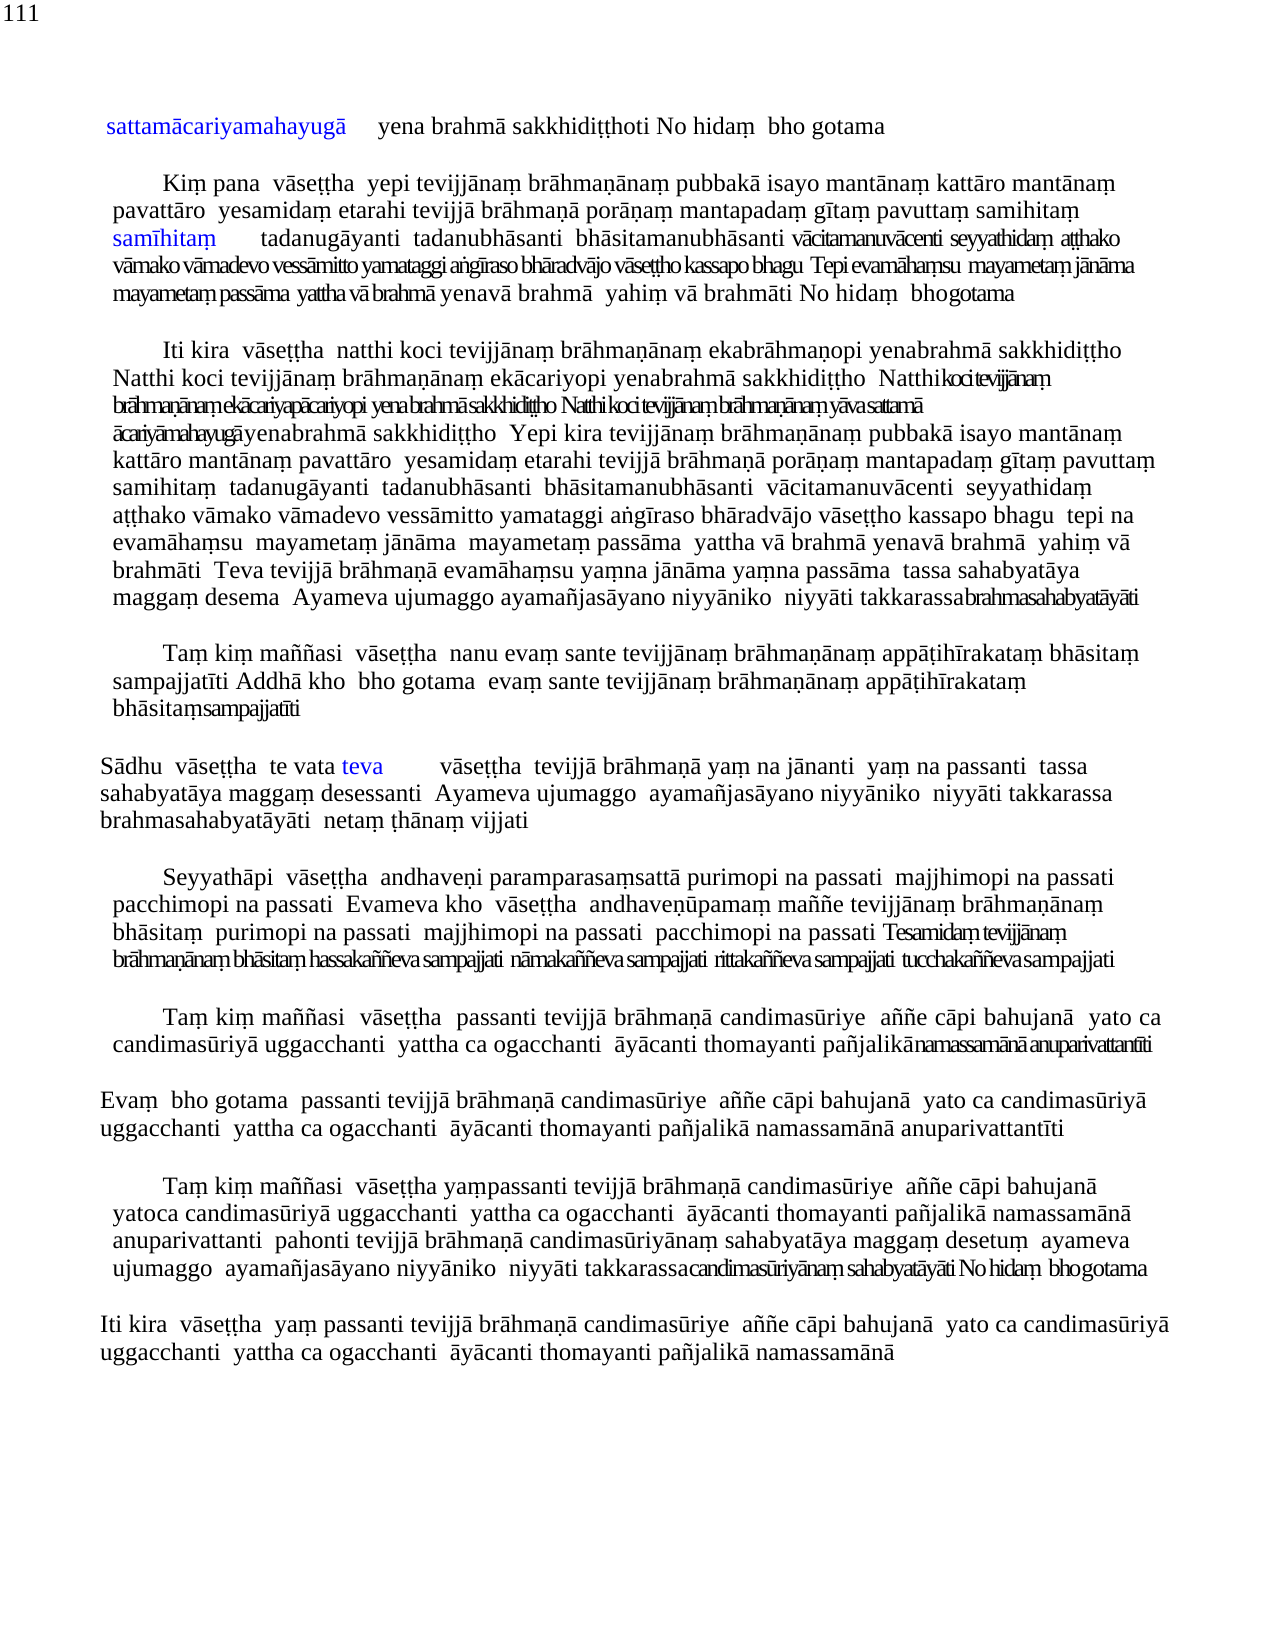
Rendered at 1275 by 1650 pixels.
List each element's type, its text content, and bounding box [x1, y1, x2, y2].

list Kiṃ pana vāseṭṭha yepi tevijjānaṃ brāhmaṇānaṃ pubbakā isayo mantānaṃ kattāro mantānaṃ pavattāro yesamidaṃ etarahi tevijjā brāhmaṇā porāṇaṃ mantapadaṃ gītaṃ pavuttaṃ samihitaṃ samīhitaṃ tadanugāyanti tadanubhāsanti bhāsitamanubhāsanti vācitamanuvācenti seyyathidaṃ aṭṭhako vāmako vāmadevo vessāmitto yamataggi aṅgīraso bhāradvājo vāseṭṭho kassapo bhagu Tepi evamāhaṃsu mayametaṃ jānāma mayametaṃ passāma yattha vā brahmā yenavā brahmā yahiṃ vā brahmāti No hidaṃ bhogotama [112, 170, 1162, 307]
list Iti kira vāseṭṭha natthi koci tevijjānaṃ brāhmaṇānaṃ ekabrāhmaṇopi yenabrahmā sakkhidiṭṭho Natthi koci tevijjānaṃ brāhmaṇānaṃ ekācariyopi yenabrahmā sakkhidiṭṭho Natthikoci tevijjānaṃ brāhmaṇānaṃ ekācariyapācariyopi yena brahmā sakkhidiṭṭho Natthi koci tevijjānaṃ brāhmaṇānaṃ yāva sattamā ācariyāmahayugāyenabrahmā sakkhidiṭṭho Yepi kira tevijjānaṃ brāhmaṇānaṃ pubbakā isayo mantānaṃ kattāro mantānaṃ pavattāro yesamidaṃ etarahi tevijjā brāhmaṇā porāṇaṃ mantapadaṃ gītaṃ pavuttaṃ samihitaṃ tadanugāyanti tadanubhāsanti bhāsitamanubhāsanti vācitamanuvācenti seyyathidaṃ aṭṭhako vāmako vāmadevo vessāmitto yamataggi aṅgīraso bhāradvājo vāseṭṭho kassapo bhagu tepi na evamāhaṃsu mayametaṃ jānāma mayametaṃ passāma yattha vā brahmā yenavā brahmā yahiṃ vā brahmāti Teva tevijjā brāhmaṇā evamāhaṃsu yaṃna jānāma yaṃna passāma tassa sahabyatāya maggaṃ desema Ayameva ujumaggo ayamañjasāyano niyyāniko niyyāti takkarassabrahmasahabyatāyāti [112, 337, 1162, 611]
list Taṃ kiṃ maññasi vāseṭṭha yaṃpassanti tevijjā brāhmaṇā candimasūriye aññe cāpi bahujanā yatoca candimasūriyā uggacchanti yattha ca ogacchanti āyācanti thomayanti pañjalikā namassamānā anuparivattanti pahonti tevijjā brāhmaṇā candimasūriyānaṃ sahabyatāya maggaṃ desetuṃ ayameva ujumaggo ayamañjasāyano niyyāniko niyyāti takkarassacandimasūriyānaṃ sahabyatāyāti No hidaṃ bhogotama [112, 1172, 1162, 1282]
list Seyyathāpi vāseṭṭha andhaveṇi paramparasaṃsattā purimopi na passati majjhimopi na passati pacchimopi na passati Evameva kho vāseṭṭha andhaveṇūpamaṃ maññe tevijjānaṃ brāhmaṇānaṃ bhāsitaṃ purimopi na passati majjhimopi na passati pacchimopi na passati Tesamidaṃ tevijjānaṃ brāhmaṇānaṃ bhāsitaṃ hassakaññeva sampajjati nāmakaññeva sampajjati rittakaññeva sampajjati tucchakaññevasampajjati [112, 863, 1162, 973]
text Sādhu vāseṭṭha te vata teva vāseṭṭha tevijjā brāhmaṇā yaṃ na jānanti yaṃ na passanti tassa sahabyatāya maggaṃ desessanti Ayameva ujumaggo ayamañjasāyano niyyāniko niyyāti takkarassa brahmasahabyatāyāti netaṃ ṭhānaṃ vijjati [100, 752, 1173, 834]
list Taṃ kiṃ maññasi vāseṭṭha nanu evaṃ sante tevijjānaṃ brāhmaṇānaṃ appāṭihīrakataṃ bhāsitaṃ sampajjatīti Addhā kho bho gotama evaṃ sante tevijjānaṃ brāhmaṇānaṃ appāṭihīrakataṃ bhāsitaṃsampajjatīti [112, 640, 1162, 722]
list Taṃ kiṃ maññasi vāseṭṭha passanti tevijjā brāhmaṇā candimasūriye aññe cāpi bahujanā yato ca candimasūriyā uggacchanti yattha ca ogacchanti āyācanti thomayanti pañjalikānamassamānā anuparivattantīti [112, 1003, 1162, 1058]
text Evaṃ bho gotama passanti tevijjā brāhmaṇā candimasūriye aññe cāpi bahujanā yato ca candimasūriyā uggacchanti yattha ca ogacchanti āyācanti thomayanti pañjalikā namassamānā anuparivattantīti [100, 1087, 1173, 1142]
text sattamācariyamahayugā yena brahmā sakkhidiṭṭhoti No hidaṃ bho gotama [100, 111, 1173, 139]
text Iti kira vāseṭṭha yaṃ passanti tevijjā brāhmaṇā candimasūriye aññe cāpi bahujanā yato ca candimasūriyā uggacchanti yattha ca ogacchanti āyācanti thomayanti pañjalikā namassamānā [100, 1311, 1173, 1366]
